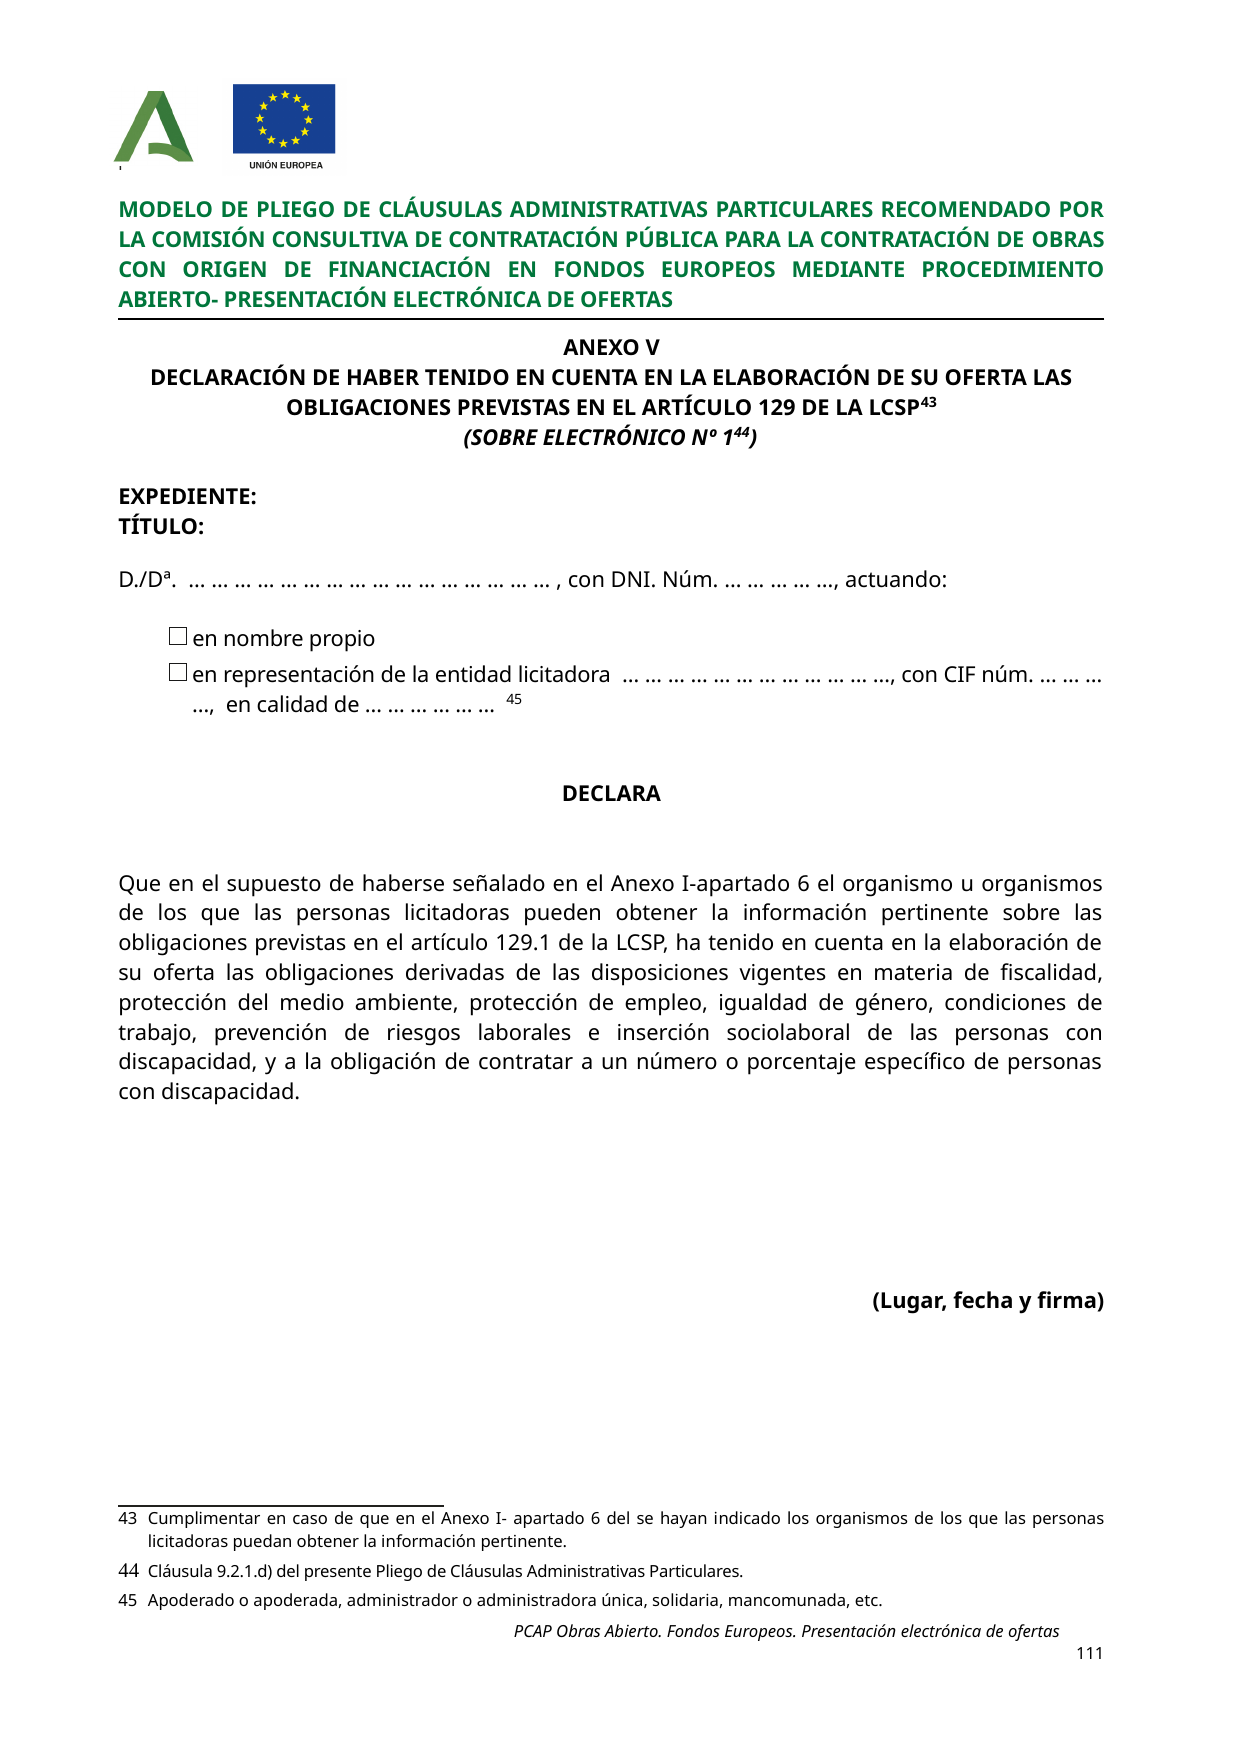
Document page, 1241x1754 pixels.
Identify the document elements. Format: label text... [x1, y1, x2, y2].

picture [221, 78, 347, 176]
text ANEXO V [118, 332, 1104, 362]
text Apoderado o apoderada, administrador o administradora única, solidaria, mancomunada, etc. [118, 1588, 1104, 1611]
text Cumplimentar en caso de que en el Anexo I- apartado 6 del se hayan indicado los organismos de los que las personas licitadoras puedan obtener la información pertinente. [118, 1507, 1104, 1552]
text DECLARA [118, 778, 1104, 808]
text Cláusula 9.2.1.d) del presente Pliego de Cláusulas Administrativas Particulares. [118, 1558, 1104, 1582]
text D./Dª. … … … … … … … … … … … … … … … … , con DNI. Núm. … … … … …, actuando: [118, 564, 1104, 593]
text MODELO DE PLIEGO DE CLÁUSULAS ADMINISTRATIVAS PARTICULARES RECOMENDADO POR LA COMISIÓN CONSULTIVA DE CONTRATACIÓN PÚBLICA PARA LA CONTRATACIÓN DE OBRAS CON ORIGEN DE FINANCIACIÓN EN FONDOS EUROPEOS MEDIANTE PROCEDIMIENTO ABIERTO- PRESENTACIÓN ELECTRÓNICA DE OFERTAS [118, 194, 1104, 318]
picture [109, 86, 198, 166]
text TÍTULO: [118, 511, 1104, 541]
text EXPEDIENTE: [118, 481, 1104, 511]
text en representación de la entidad licitadora … … … … … … … … … … … …, con CIF núm. … … … …, en calidad de … … … … … … [192, 659, 1104, 719]
text (Lugar, fecha y firma) [118, 1285, 1104, 1314]
text en nombre propio [192, 623, 1104, 653]
text Que en el supuesto de haberse señalado en el Anexo I-apartado 6 el organismo u organismos de los que las personas licitadoras pueden obtener la información pertinente sobre las obligaciones previstas en el artículo 129.1 de la LCSP, ha tenido en cuenta en la elaboración de su oferta las obligaciones derivadas de las disposiciones vigentes en materia de fiscalidad, protección del medio ambiente, protección de empleo, igualdad de género, condiciones de trabajo, prevención de riesgos laborales e inserción sociolaboral de las personas con discapacidad, y a la obligación de contratar a un número o porcentaje específico de personas con discapacidad. [118, 868, 1104, 1106]
text (SOBRE ELECTRÓNICO Nº 1) [118, 422, 1104, 452]
text DECLARACIÓN DE HABER TENIDO EN CUENTA EN LA ELABORACIÓN DE SU OFERTA LAS OBLIGACIONES PREVISTAS EN EL ARTÍCULO 129 DE LA LCSP [118, 362, 1104, 422]
